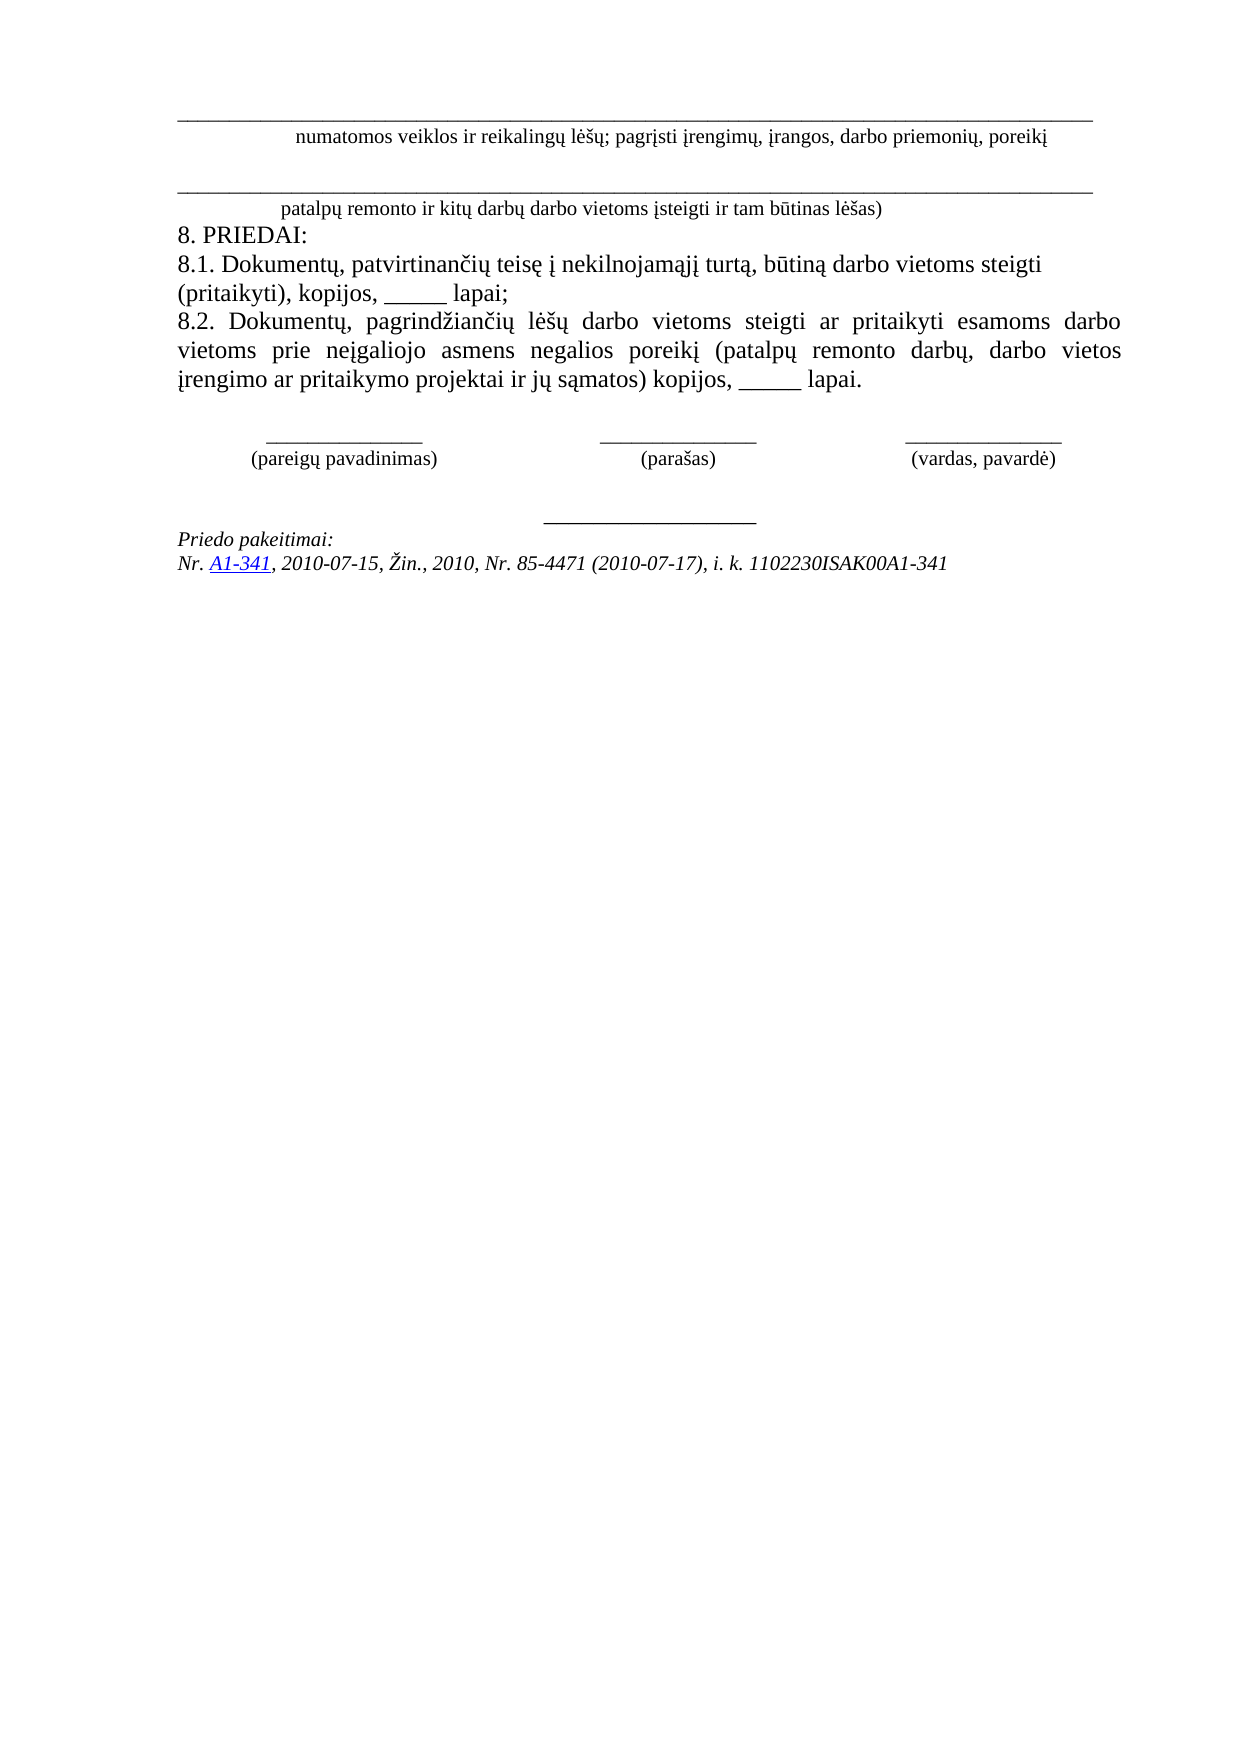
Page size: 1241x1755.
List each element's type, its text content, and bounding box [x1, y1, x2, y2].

text _________________ [177, 498, 1122, 527]
text 8.2. Dokumentų, pagrindžiančių lėšų darbo vietoms steigti ar pritaikyti esamoms darbo vietoms prie neįgaliojo asmens negalios poreikį (patalpų remonto darbų, darbo vietos įrengimo ar pritaikymo projektai ir jų sąmatos) kopijos, _____ lapai. [177, 306, 1122, 393]
text Priedo pakeitimai: [177, 527, 1122, 551]
text _ [177, 100, 1122, 124]
text 8.1. Dokumentų, patvirtinančių teisę į nekilnojamąjį turtą, būtiną darbo vietoms steigti (pritaikyti), kopijos, _____ lapai; [177, 249, 1122, 306]
table_header _______________ (pareigų pavadinimas) [177, 421, 511, 469]
table_header _______________ (vardas, pavardė) [845, 421, 1122, 469]
text patalpų remonto ir kitų darbų darbo vietoms įsteigti ir tam būtinas lėšas) [177, 196, 1122, 220]
text numatomos veiklos ir reikalingų lėšų; pagrįsti įrengimų, įrangos, darbo priemonių, poreikį [177, 124, 1122, 148]
text _ [177, 172, 1122, 196]
text 8. PRIEDAI: [177, 220, 1122, 249]
text Nr. A1-341, 2010-07-15, Žin., 2010, Nr. 85-4471 (2010-07-17), i. k. 1102230ISAK00A1-341 [177, 551, 1122, 575]
table_header _______________ (parašas) [511, 421, 845, 469]
